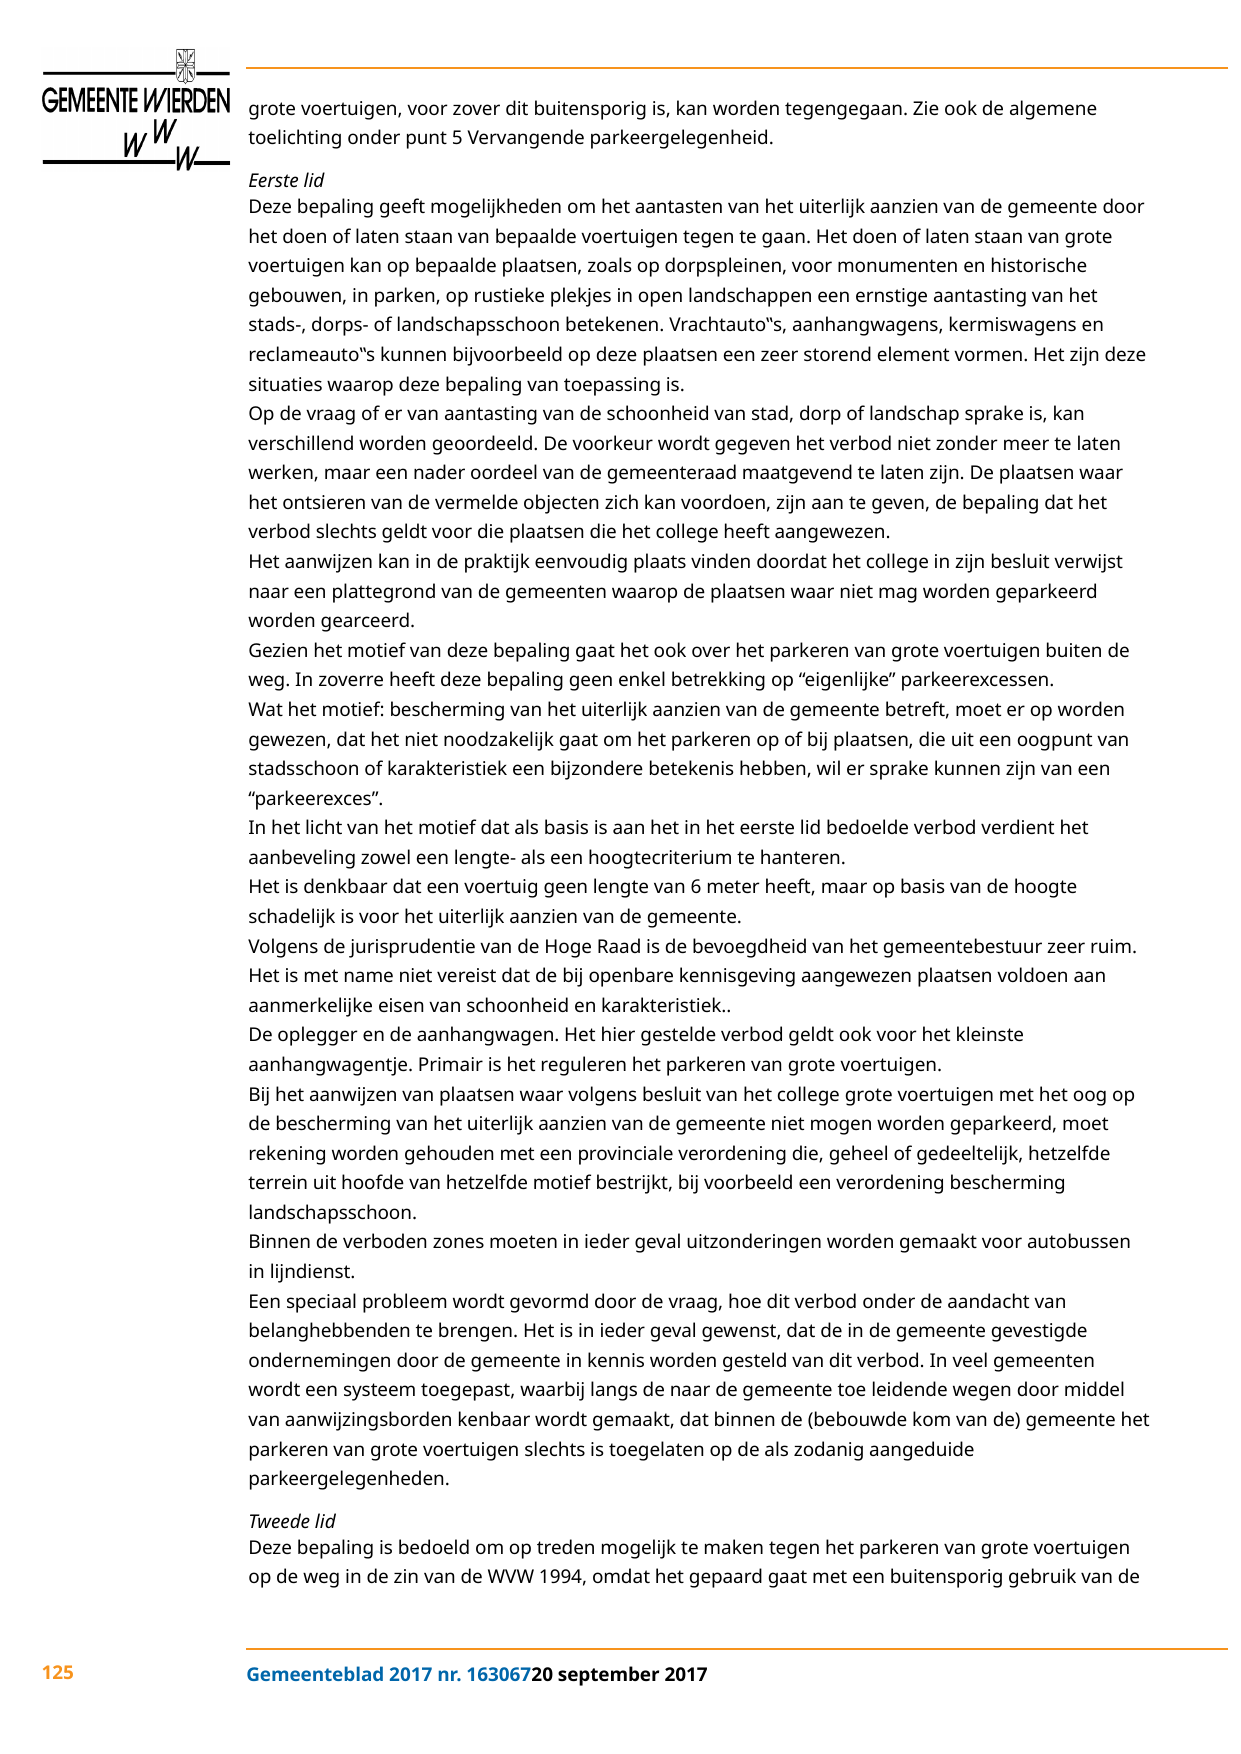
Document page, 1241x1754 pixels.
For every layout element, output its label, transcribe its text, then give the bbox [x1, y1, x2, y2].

text Het is denkbaar dat een voertuig geen lengte van 6 meter heeft, maar op basis van de hoogte schadelijk is voor het uiterlijk aanzien van de gemeente. [248, 874, 1152, 929]
text De oplegger en de aanhangwagen. Het hier gestelde verbod geldt ook voor het kleinste aanhangwagentje. Primair is het reguleren het parkeren van grote voertuigen. [248, 1022, 1152, 1077]
text In het licht van het motief dat als basis is aan het in het eerste lid bedoelde verbod verdient het aanbeveling zowel een lengte- als een hoogtecriterium te hanteren. [248, 814, 1152, 870]
text Bij het aanwijzen van plaatsen waar volgens besluit van het college grote voertuigen met het oog op de bescherming van het uiterlijk aanzien van de gemeente niet mogen worden geparkeerd, moet rekening worden gehouden met een provinciale verordening die, geheel of gedeeltelijk, hetzelfde terrein uit hoofde van hetzelfde motief bestrijkt, bij voorbeeld een verordening bescherming landschapsschoon. [248, 1081, 1152, 1225]
text grote voertuigen, voor zover dit buitensporig is, kan worden tegengegaan. Zie ook de algemene toelichting onder punt 5 Vervangende parkeergelegenheid. [248, 95, 1152, 150]
text Volgens de jurisprudentie van de Hoge Raad is de bevoegdheid van het gemeentebestuur zeer ruim. Het is met name niet vereist dat de bij openbare kennisgeving aangewezen plaatsen voldoen aan aanmerkelijke eisen van schoonheid en karakteristiek.. [248, 933, 1152, 1018]
picture [41, 47, 231, 172]
text Eerste lid [248, 167, 1152, 193]
text Wat het motief: bescherming van het uiterlijk aanzien van de gemeente betreft, moet er op worden gewezen, dat het niet noodzakelijk gaat om het parkeren op of bij plaatsen, die uit een oogpunt van stadsschoon of karakteristiek een bijzondere betekenis hebben, wil er sprake kunnen zijn van een “parkeerexces”. [248, 696, 1152, 811]
text Deze bepaling geeft mogelijkheden om het aantasten van het uiterlijk aanzien van de gemeente door het doen of laten staan van bepaalde voertuigen tegen te gaan. Het doen of laten staan van grote voertuigen kan op bepaalde plaatsen, zoals op dorpspleinen, voor monumenten en historische gebouwen, in parken, op rustieke plekjes in open landschappen een ernstige aantasting van het stads-, dorps- of landschapsschoon betekenen. Vrachtauto‟s, aanhangwagens, kermiswagens en reclameauto‟s kunnen bijvoorbeeld op deze plaatsen een zeer storend element vormen. Het zijn deze situaties waarop deze bepaling van toepassing is. [248, 193, 1152, 396]
text Binnen de verboden zones moeten in ieder geval uitzonderingen worden gemaakt voor autobussen in lijndienst. [248, 1229, 1152, 1284]
text Deze bepaling is bedoeld om op treden mogelijk te maken tegen het parkeren van grote voertuigen op de weg in de zin van de WVW 1994, omdat het gepaard gaat met een buitensporig gebruik van de [248, 1534, 1152, 1589]
text Het aanwijzen kan in de praktijk eenvoudig plaats vinden doordat het college in zijn besluit verwijst naar een plattegrond van de gemeenten waarop de plaatsen waar niet mag worden geparkeerd worden gearceerd. [248, 548, 1152, 633]
text Gezien het motief van deze bepaling gaat het ook over het parkeren van grote voertuigen buiten de weg. In zoverre heeft deze bepaling geen enkel betrekking op “eigenlijke” parkeerexcessen. [248, 637, 1152, 692]
text Een speciaal probleem wordt gevormd door de vraag, hoe dit verbod onder de aandacht van belanghebbenden te brengen. Het is in ieder geval gewenst, dat de in de gemeente gevestigde ondernemingen door de gemeente in kennis worden gesteld van dit verbod. In veel gemeenten wordt een systeem toegepast, waarbij langs de naar de gemeente toe leidende wegen door middel van aanwijzingsborden kenbaar wordt gemaakt, dat binnen de (bebouwde kom van de) gemeente het parkeren van grote voertuigen slechts is toegelaten op de als zodanig aangeduide parkeergelegenheden. [248, 1288, 1152, 1491]
text Op de vraag of er van aantasting van de schoonheid van stad, dorp of landschap sprake is, kan verschillend worden geoordeeld. De voorkeur wordt gegeven het verbod niet zonder meer te laten werken, maar een nader oordeel van de gemeenteraad maatgevend te laten zijn. De plaatsen waar het ontsieren van de vermelde objecten zich kan voordoen, zijn aan te geven, de bepaling dat het verbod slechts geldt voor die plaatsen die het college heeft aangewezen. [248, 400, 1152, 544]
text Tweede lid [248, 1508, 1152, 1534]
